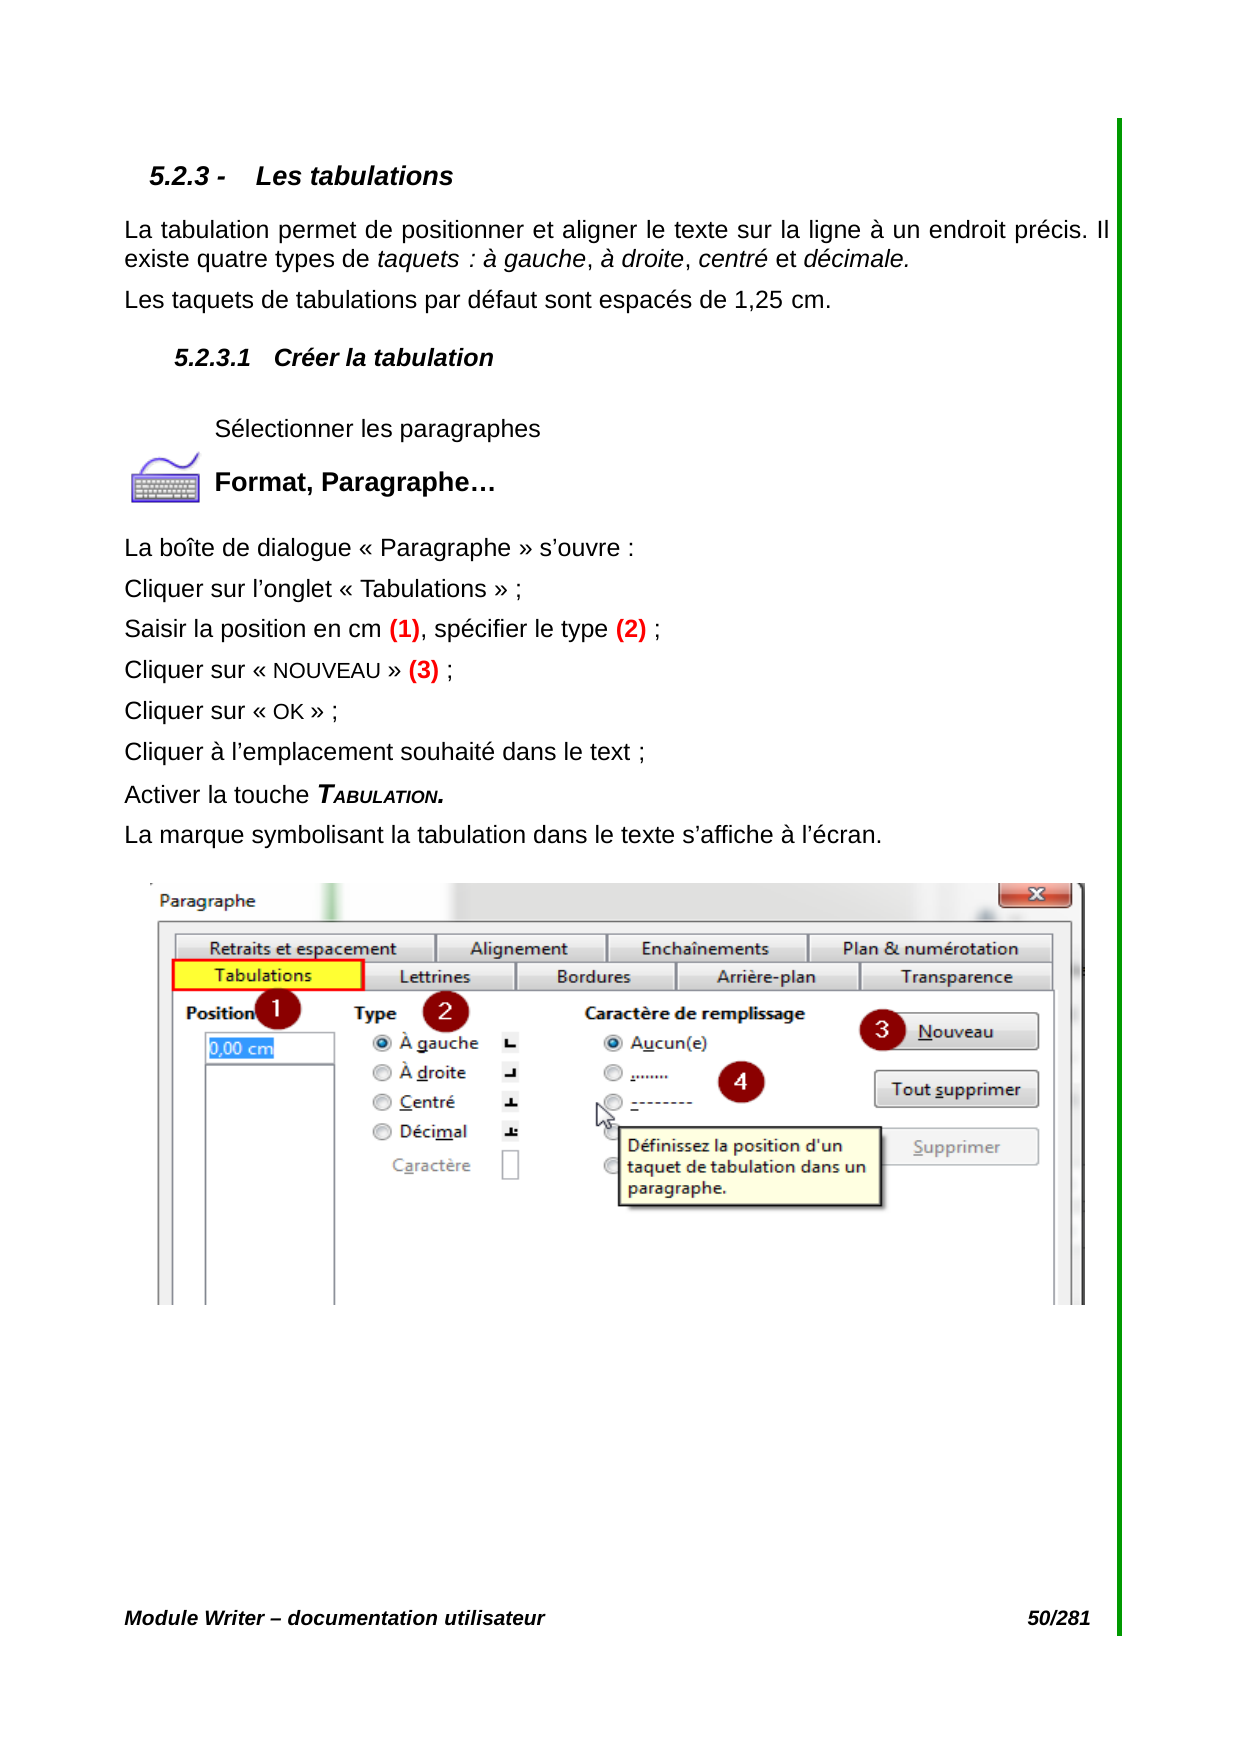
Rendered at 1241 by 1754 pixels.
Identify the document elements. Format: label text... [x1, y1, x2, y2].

text Activer la touche Tabulation. [124, 778, 1111, 809]
picture [127, 441, 203, 517]
text Cliquer sur « NOUVEAU » (3) ; [124, 655, 1111, 684]
text Cliquer sur l’onglet « Tabulations » ; [124, 573, 1111, 602]
text Cliquer sur « OK » ; [124, 696, 1111, 725]
picture [150, 883, 1085, 1305]
subtitle Les tabulations [149, 159, 1111, 191]
text Cliquer à l’emplacement souhaité dans le text ; [124, 737, 1111, 766]
text Sélectionner les paragraphes [124, 413, 1111, 442]
subtitle Créer la tabulation [174, 343, 1111, 372]
text La marque symbolisant la tabulation dans le texte s’affiche à l’écran. [124, 820, 1111, 849]
text La boîte de dialogue « Paragraphe » s’ouvre : [124, 533, 1111, 562]
text Les taquets de tabulations par défaut sont espacés de 1,25 cm. [124, 284, 1111, 314]
text Format, Paragraphe… [203, 466, 1111, 497]
text La tabulation permet de positionner et aligner le texte sur la ligne à un endroit précis. Il existe quatre types de taquets : à gauche, à droite, centré et décimale. [124, 215, 1111, 273]
text Saisir la position en cm (1), spécifier le type (2) ; [124, 614, 1111, 643]
